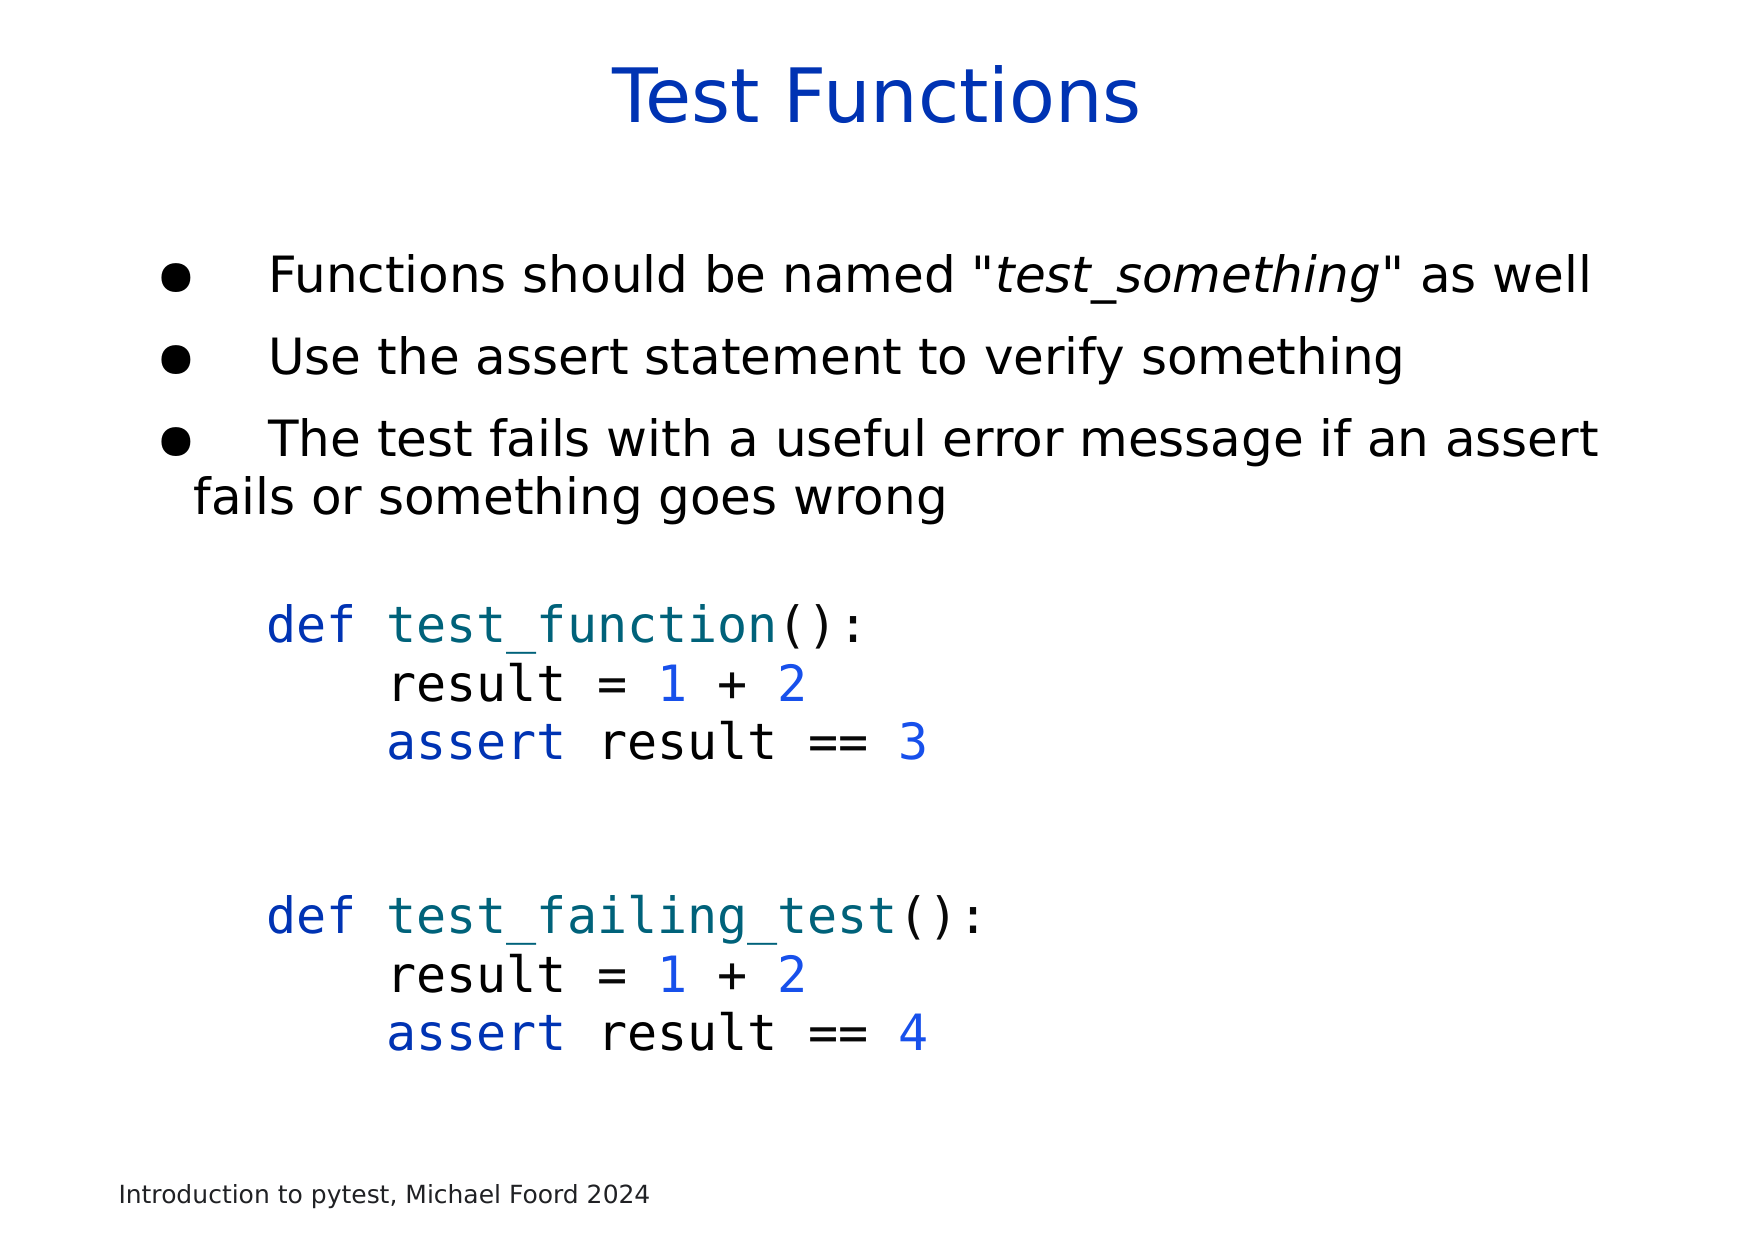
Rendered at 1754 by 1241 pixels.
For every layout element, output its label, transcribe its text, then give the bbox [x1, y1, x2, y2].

list The test fails with a useful error message if an assert fails or something goes wrong [156, 410, 1636, 526]
list Functions should be named "test_something" as well [156, 246, 1636, 304]
list Use the assert statement to verify something [156, 328, 1636, 386]
text Test Functions [118, 53, 1636, 140]
text def test_function(): result = 1 + 2 assert result == 3 def test_failing_test(): result = 1 + 2 assert result == 4 [266, 538, 1636, 1106]
